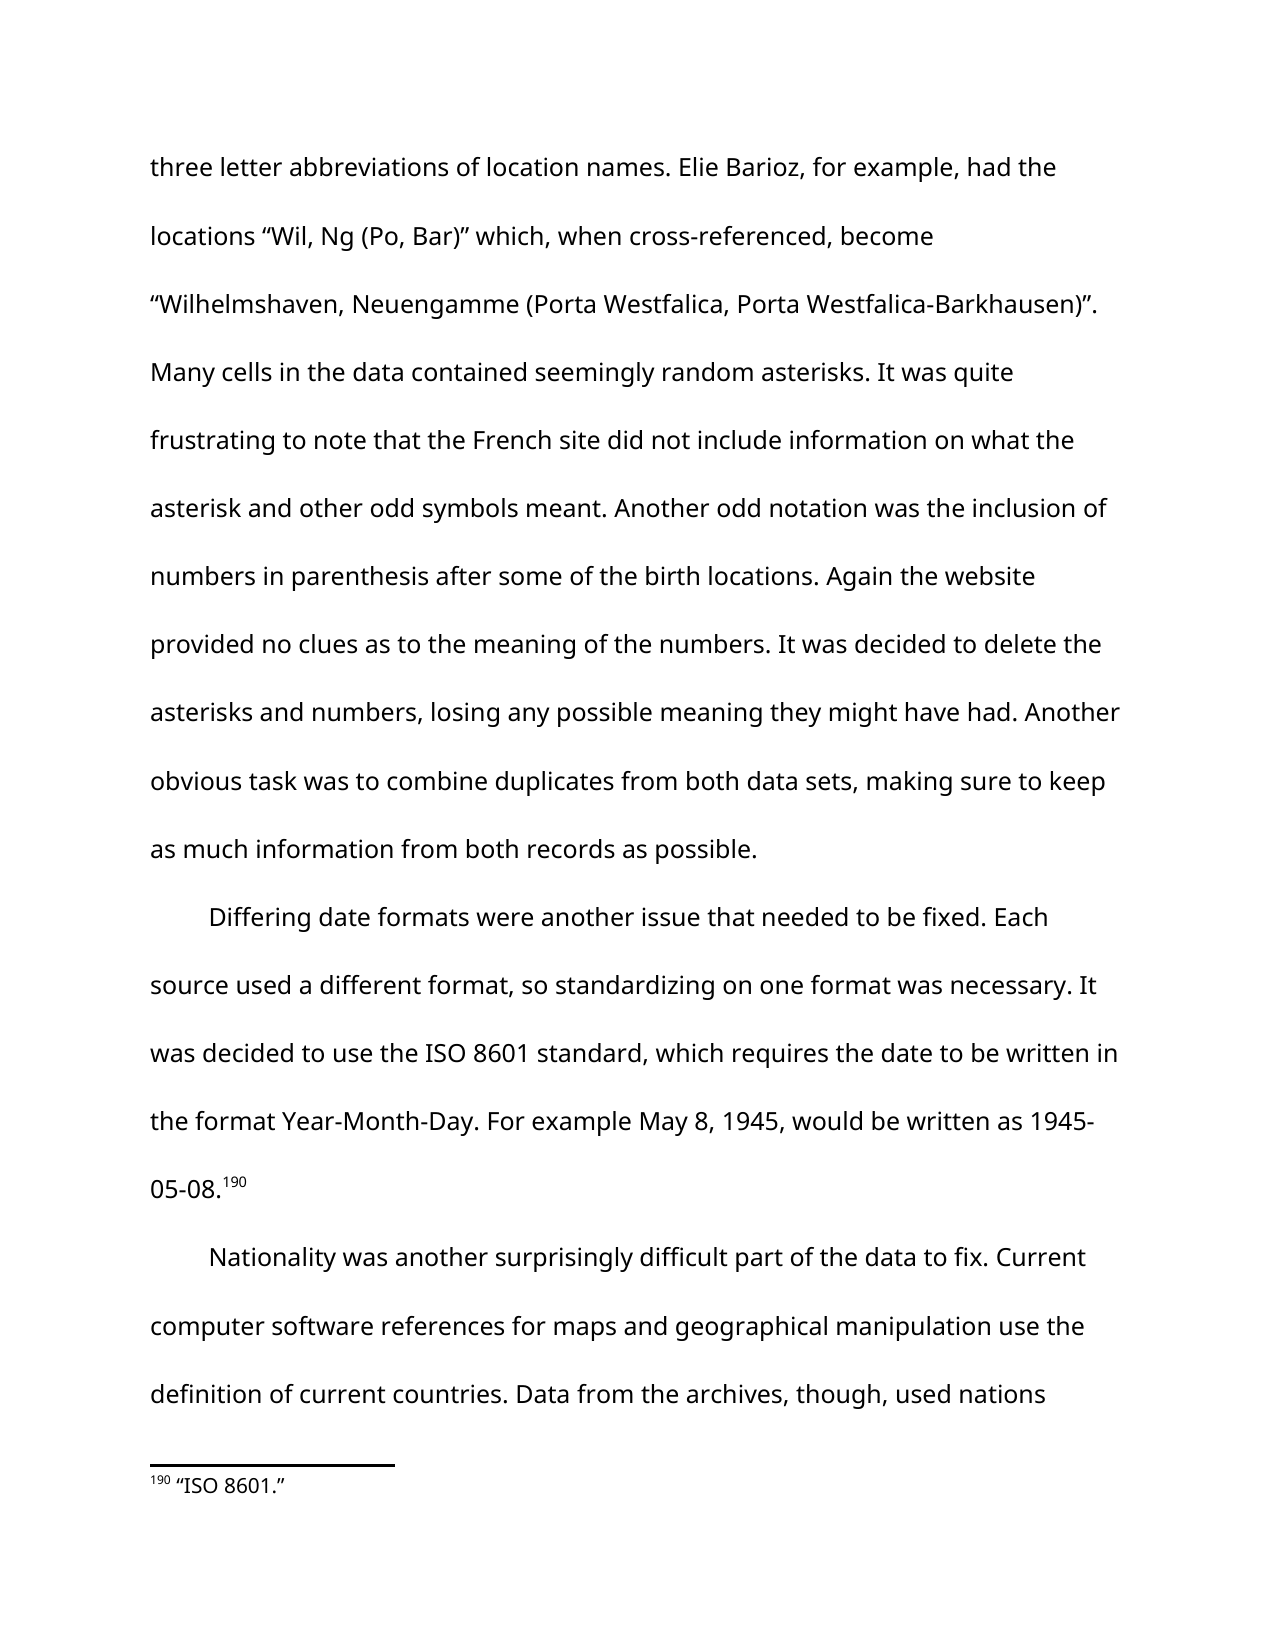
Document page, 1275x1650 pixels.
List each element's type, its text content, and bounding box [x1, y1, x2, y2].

text three letter abbreviations of location names. Elie Barioz, for example, had the locations “Wil, Ng (Po, Bar)” which, when cross-referenced, become “Wilhelmshaven, Neuengamme (Porta Westfalica, Porta Westfalica-Barkhausen)”. Many cells in the data contained seemingly random asterisks. It was quite frustrating to note that the French site did not include information on what the asterisk and other odd symbols meant. Another odd notation was the inclusion of numbers in parenthesis after some of the birth locations. Again the website provided no clues as to the meaning of the numbers. It was decided to delete the asterisks and numbers, losing any possible meaning they might have had. Another obvious task was to combine duplicates from both data sets, making sure to keep as much information from both records as possible. [150, 150, 1125, 865]
text “ISO 8601.” [150, 1472, 1125, 1500]
text Differing date formats were another issue that needed to be fixed. Each source used a different format, so standardizing on one format was necessary. It was decided to use the ISO 8601 standard, which requires the date to be written in the format Year-Month-Day. For example May 8, 1945, would be written as 1945-05-08. [150, 899, 1125, 1206]
text Nationality was another surprisingly difficult part of the data to fix. Current computer software references for maps and geographical manipulation use the definition of current countries. Data from the archives, though, used nations [150, 1240, 1125, 1410]
